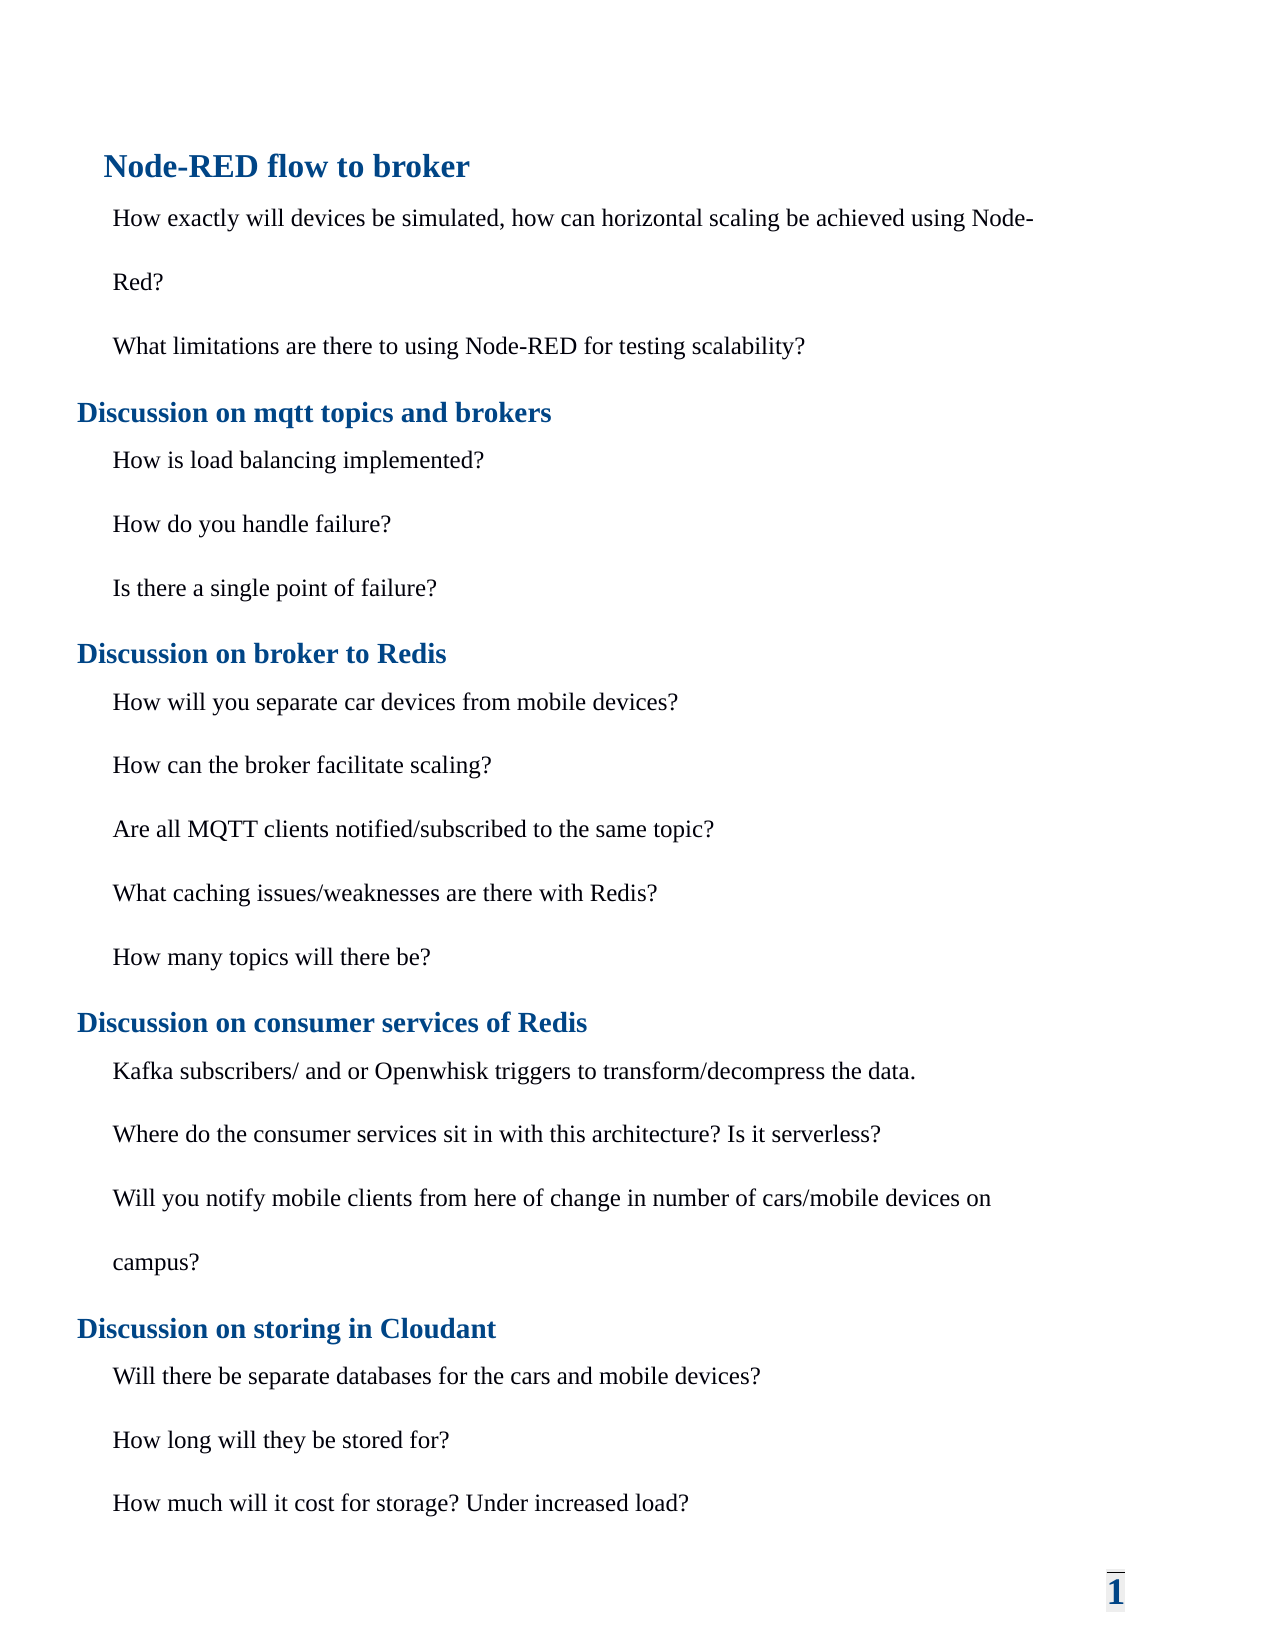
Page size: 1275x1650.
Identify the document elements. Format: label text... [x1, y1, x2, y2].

text campus? [112, 1247, 1125, 1276]
text How is load balancing implemented? [112, 445, 1125, 474]
text Are all MQTT clients notified/subscribed to the same topic? [112, 814, 1125, 843]
text How can the broker facilitate scaling? [112, 750, 1125, 779]
text What limitations are there to using Node-RED for testing scalability? [112, 331, 1125, 360]
subtitle Discussion on mqtt topics and brokers [74, 395, 1125, 428]
text How many topics will there be? [112, 942, 1125, 970]
text Red? [112, 267, 1125, 296]
text Is there a single point of failure? [112, 573, 1125, 601]
text Will you notify mobile clients from here of change in number of cars/mobile devices on [112, 1183, 1125, 1212]
text What caching issues/weaknesses are there with Redis? [112, 878, 1125, 907]
text How will you separate car devices from mobile devices? [112, 687, 1125, 715]
text Where do the consumer services sit in with this architecture? Is it serverless? [112, 1119, 1125, 1148]
subtitle Discussion on storing in Cloudant [74, 1311, 1125, 1344]
text How much will it cost for storage? Under increased load? [112, 1488, 1125, 1517]
subtitle Node-RED flow to broker [103, 146, 1125, 184]
text How long will they be stored for? [112, 1425, 1125, 1453]
text How exactly will devices be simulated, how can horizontal scaling be achieved using Node- [112, 203, 1125, 232]
subtitle Discussion on consumer services of Redis [74, 1005, 1125, 1039]
text Will there be separate databases for the cars and mobile devices? [112, 1361, 1125, 1390]
text How do you handle failure? [112, 509, 1125, 538]
text Kafka subscribers/ and or Openwhisk triggers to transform/decompress the data. [112, 1056, 1125, 1084]
subtitle Discussion on broker to Redis [74, 636, 1125, 670]
